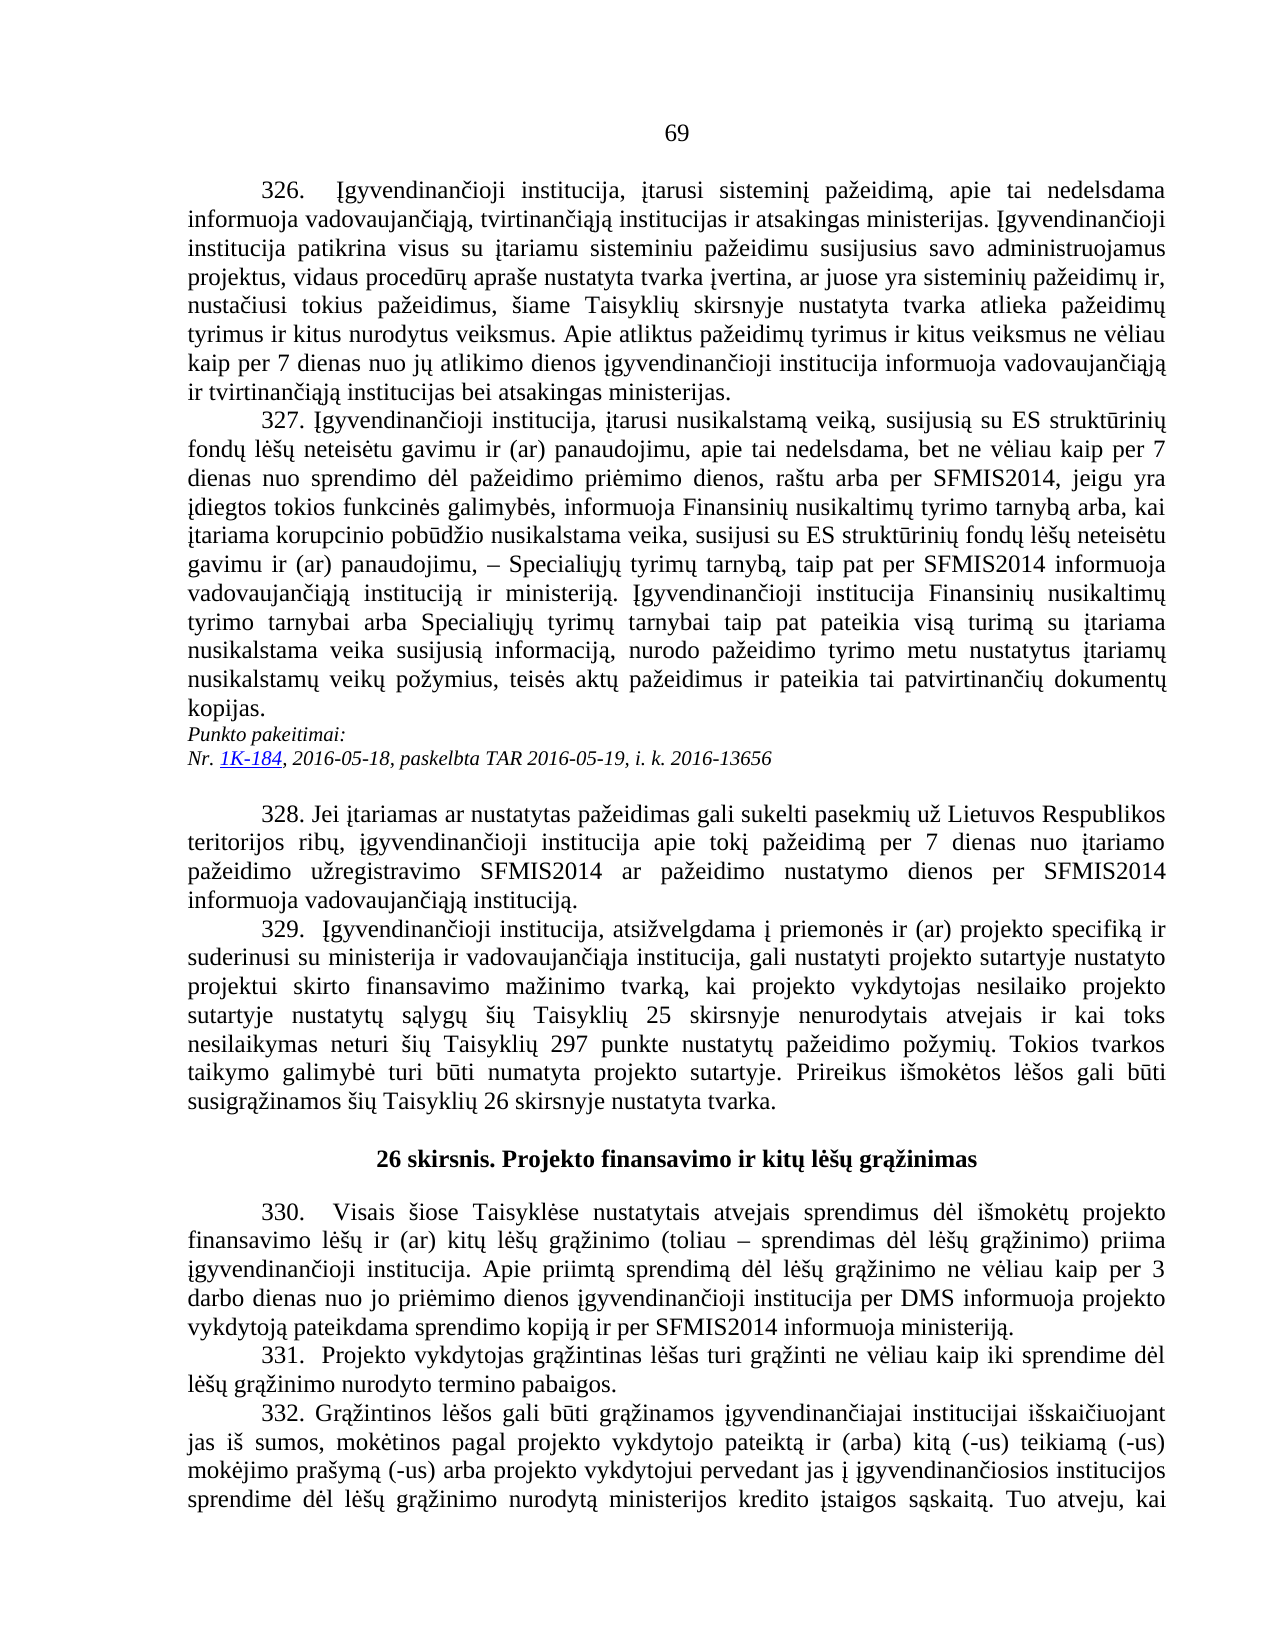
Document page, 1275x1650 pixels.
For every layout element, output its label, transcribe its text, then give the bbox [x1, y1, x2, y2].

subtitle 26 skirsnis. Projekto finansavimo ir kitų lėšų grąžinimas [246, 1144, 1107, 1172]
text 327. Įgyvendinančioji institucija, įtarusi nusikalstamą veiką, susijusią su ES struktūrinių fondų lėšų neteisėtu gavimu ir (ar) panaudojimu, apie tai nedelsdama, bet ne vėliau kaip per 7 dienas nuo sprendimo dėl pažeidimo priėmimo dienos, raštu arba per SFMIS2014, jeigu yra įdiegtos tokios funkcinės galimybės, informuoja Finansinių nusikaltimų tyrimo tarnybą arba, kai įtariama korupcinio pobūdžio nusikalstama veika, susijusi su ES struktūrinių fondų lėšų neteisėtu gavimu ir (ar) panaudojimu, – Specialiųjų tyrimų tarnybą, taip pat per SFMIS2014 informuoja vadovaujančiąją instituciją ir ministeriją. Įgyvendinančioji institucija Finansinių nusikaltimų tyrimo tarnybai arba Specialiųjų tyrimų tarnybai taip pat pateikia visą turimą su įtariama nusikalstama veika susijusią informaciją, nurodo pažeidimo tyrimo metu nustatytus įtariamų nusikalstamų veikų požymius, teisės aktų pažeidimus ir pateikia tai patvirtinančių dokumentų kopijas. [187, 406, 1167, 722]
text 332. Grąžintinos lėšos gali būti grąžinamos įgyvendinančiajai institucijai išskaičiuojant jas iš sumos, mokėtinos pagal projekto vykdytojo pateiktą ir (arba) kitą (-us) teikiamą (-us) mokėjimo prašymą (-us) arba projekto vykdytojui pervedant jas į įgyvendinančiosios institucijos sprendime dėl lėšų grąžinimo nurodytą ministerijos kredito įstaigos sąskaitą. Tuo atveju, kai [187, 1398, 1167, 1513]
text 326. Įgyvendinančioji institucija, įtarusi sisteminį pažeidimą, apie tai nedelsdama informuoja vadovaujančiąją, tvirtinančiąją institucijas ir atsakingas ministerijas. Įgyvendinančioji institucija patikrina visus su įtariamu sisteminiu pažeidimu susijusius savo administruojamus projektus, vidaus procedūrų apraše nustatyta tvarka įvertina, ar juose yra sisteminių pažeidimų ir, nustačiusi tokius pažeidimus, šiame Taisyklių skirsnyje nustatyta tvarka atlieka pažeidimų tyrimus ir kitus nurodytus veiksmus. Apie atliktus pažeidimų tyrimus ir kitus veiksmus ne vėliau kaip per 7 dienas nuo jų atlikimo dienos įgyvendinančioji institucija informuoja vadovaujančiąją ir tvirtinančiąją institucijas bei atsakingas ministerijas. [187, 176, 1167, 406]
text 329. Įgyvendinančioji institucija, atsižvelgdama į priemonės ir (ar) projekto specifiką ir suderinusi su ministerija ir vadovaujančiąja institucija, gali nustatyti projekto sutartyje nustatyto projektui skirto finansavimo mažinimo tvarką, kai projekto vykdytojas nesilaiko projekto sutartyje nustatytų sąlygų šių Taisyklių 25 skirsnyje nenurodytais atvejais ir kai toks nesilaikymas neturi šių Taisyklių 297 punkte nustatytų pažeidimo požymių. Tokios tvarkos taikymo galimybė turi būti numatyta projekto sutartyje. Prireikus išmokėtos lėšos gali būti susigrąžinamos šių Taisyklių 26 skirsnyje nustatyta tvarka. [187, 914, 1167, 1115]
text Punkto pakeitimai: [187, 722, 1167, 746]
text 330. Visais šiose Taisyklėse nustatytais atvejais sprendimus dėl išmokėtų projekto finansavimo lėšų ir (ar) kitų lėšų grąžinimo (toliau – sprendimas dėl lėšų grąžinimo) priima įgyvendinančioji institucija. Apie priimtą sprendimą dėl lėšų grąžinimo ne vėliau kaip per 3 darbo dienas nuo jo priėmimo dienos įgyvendinančioji institucija per DMS informuoja projekto vykdytoją pateikdama sprendimo kopiją ir per SFMIS2014 informuoja ministeriją. [187, 1197, 1167, 1340]
text Nr. 1K-184, 2016-05-18, paskelbta TAR 2016-05-19, i. k. 2016-13656 [187, 746, 1167, 770]
text 331. Projekto vykdytojas grąžintinas lėšas turi grąžinti ne vėliau kaip iki sprendime dėl lėšų grąžinimo nurodyto termino pabaigos. [187, 1340, 1167, 1398]
text 328. Jei įtariamas ar nustatytas pažeidimas gali sukelti pasekmių už Lietuvos Respublikos teritorijos ribų, įgyvendinančioji institucija apie tokį pažeidimą per 7 dienas nuo įtariamo pažeidimo užregistravimo SFMIS2014 ar pažeidimo nustatymo dienos per SFMIS2014 informuoja vadovaujančiąją instituciją. [187, 799, 1167, 914]
